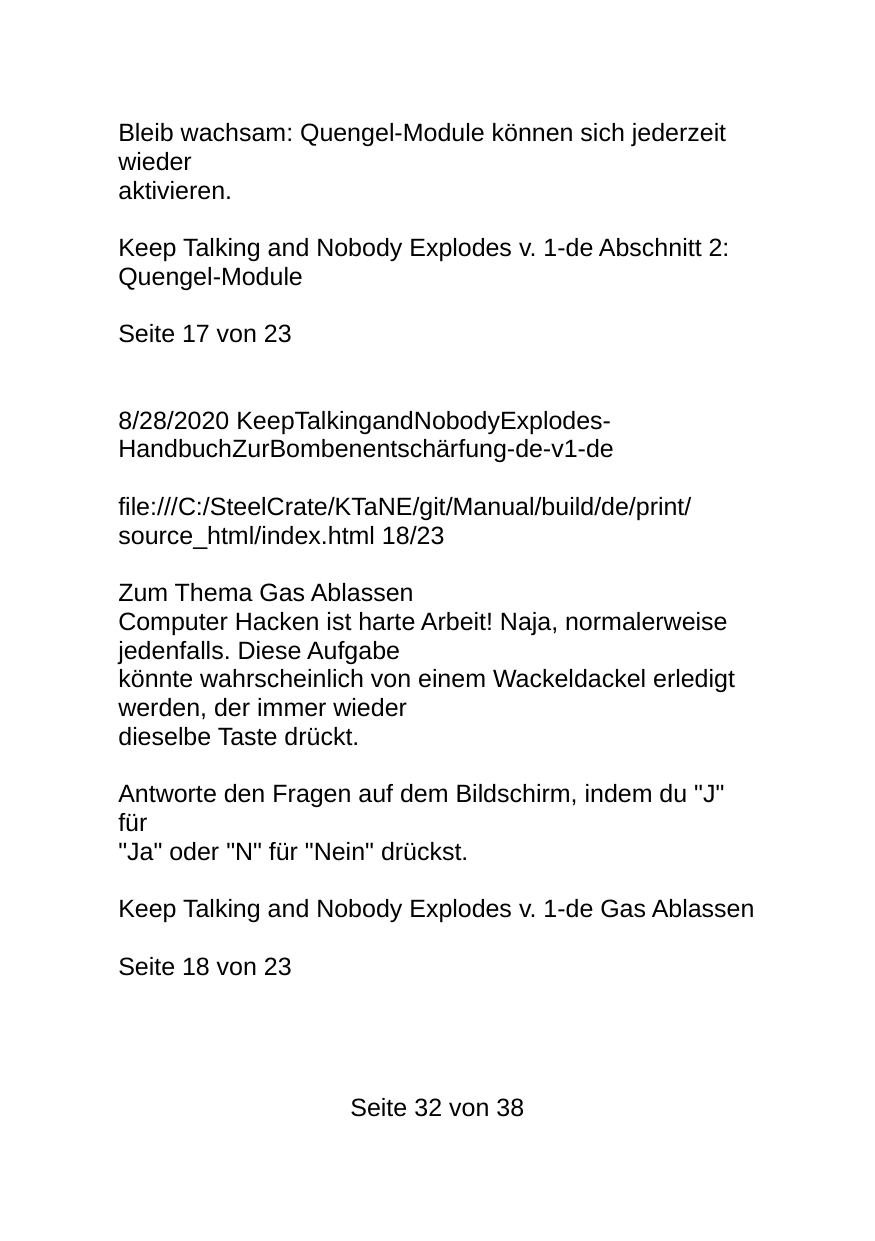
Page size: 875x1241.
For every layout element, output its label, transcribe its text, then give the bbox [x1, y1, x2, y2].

text Keep Talking and Nobody Explodes v. 1-de Gas Ablassen [118, 894, 756, 923]
text dieselbe Taste drückt. [118, 722, 756, 751]
text 8/28/2020 KeepTalkingandNobodyExplodes-HandbuchZurBombenentschärfung-de-v1-de [118, 406, 756, 463]
text "Ja" oder "N" für "Nein" drückst. [118, 837, 756, 866]
text Zum Thema Gas Ablassen [118, 578, 756, 607]
text aktivieren. [118, 176, 756, 204]
text Antworte den Fragen auf dem Bildschirm, indem du "J" für [118, 779, 756, 837]
text file:///C:/SteelCrate/KTaNE/git/Manual/build/de/print/source_html/index.html 18/23 [118, 492, 756, 549]
text Seite 17 von 23 [118, 319, 756, 348]
text Bleib wachsam: Quengel-Module können sich jederzeit wieder [118, 118, 756, 176]
text Computer Hacken ist harte Arbeit! Naja, normalerweise jedenfalls. Diese Aufgabe [118, 607, 756, 664]
text Seite 18 von 23 [118, 952, 756, 981]
text Keep Talking and Nobody Explodes v. 1-de Abschnitt 2: Quengel-Module [118, 233, 756, 291]
text könnte wahrscheinlich von einem Wackeldackel erledigt werden, der immer wieder [118, 664, 756, 722]
